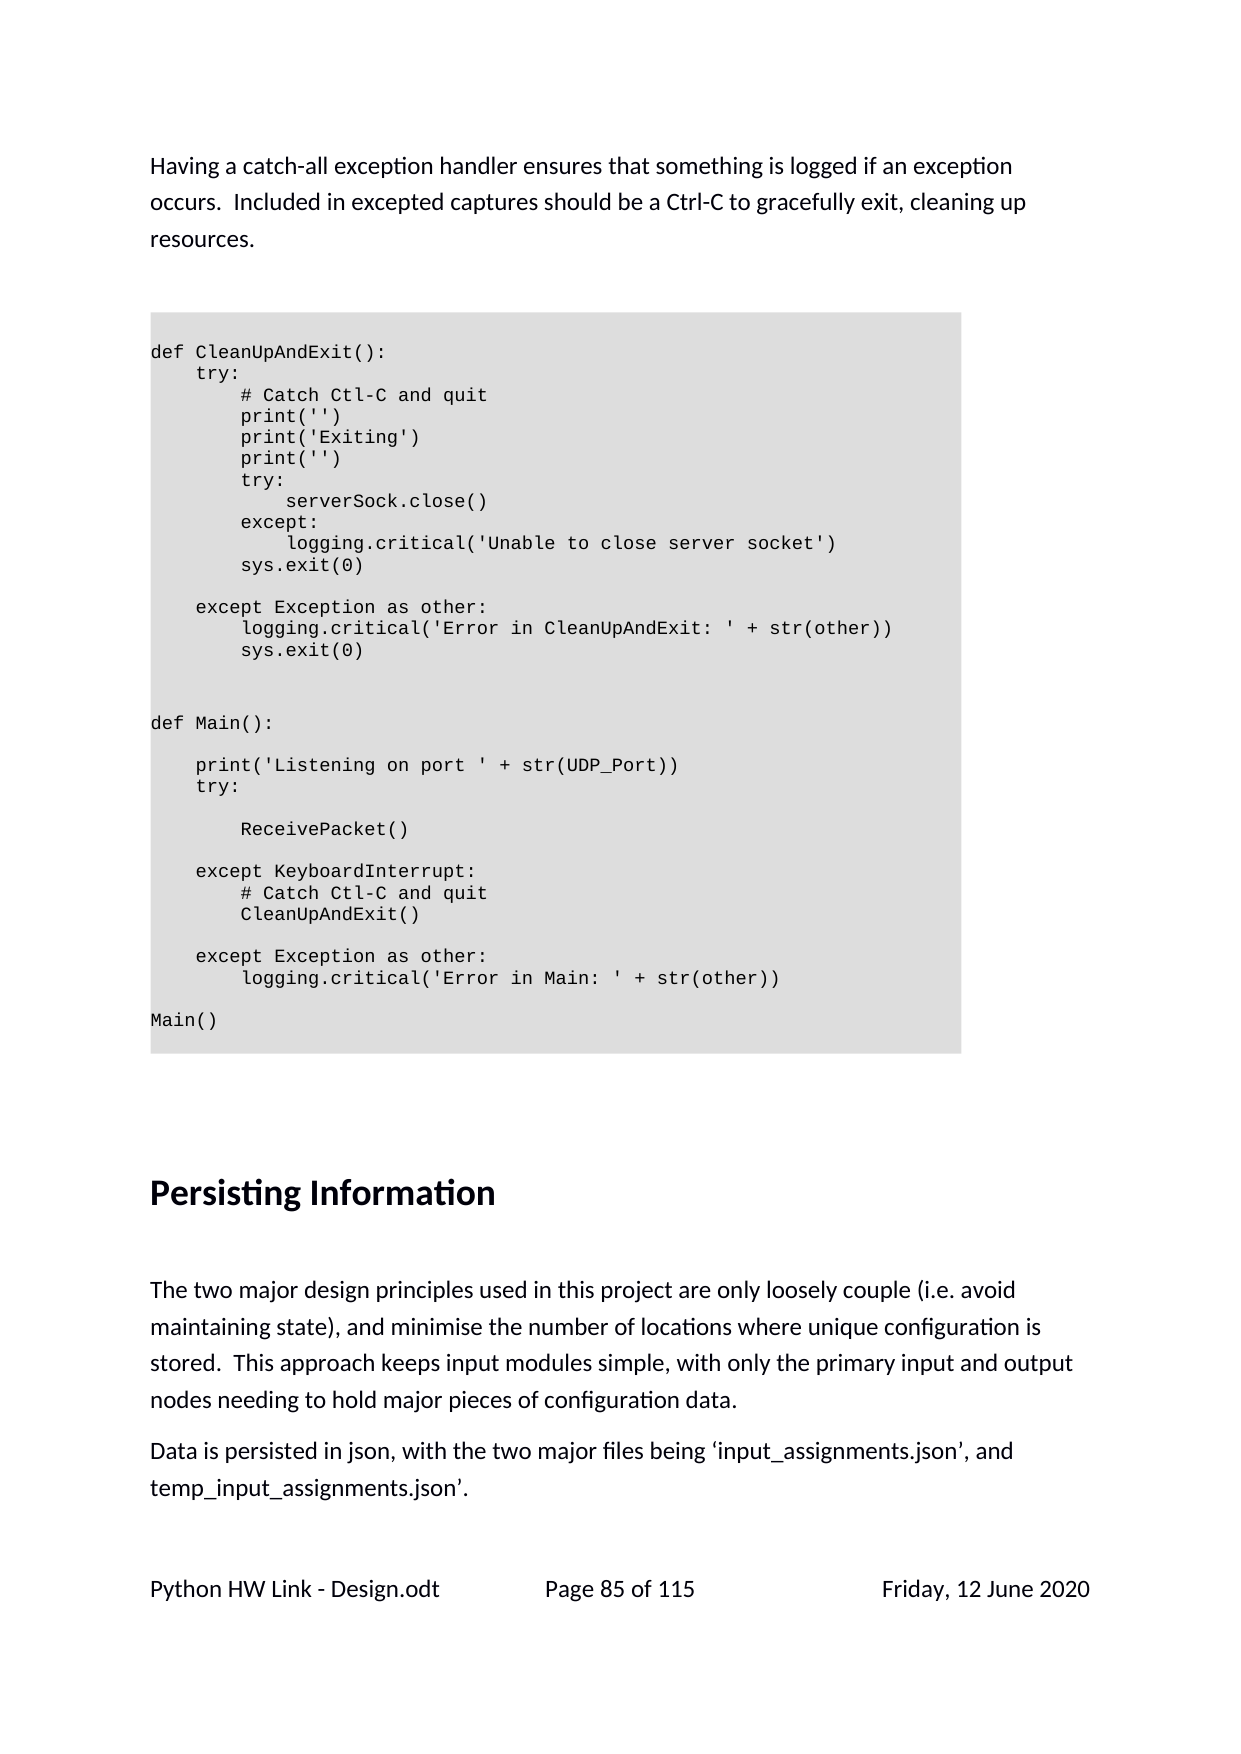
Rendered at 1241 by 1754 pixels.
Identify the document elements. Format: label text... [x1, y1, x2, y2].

text Having a catch-all exception handler ensures that something is logged if an exception occurs. Included in excepted captures should be a Ctrl-C to gracefully exit, cleaning up resources. [150, 150, 1090, 254]
text Data is persisted in json, with the two major files being ‘input_assignments.json’, and temp_input_assignments.json’. [150, 1435, 1090, 1502]
subtitle Persisting Information [150, 1169, 1090, 1215]
text The two major design principles used in this project are only loosely couple (i.e. avoid maintaining state), and minimise the number of locations where unique configuration is stored. This approach keeps input modules simple, with only the primary input and output nodes needing to hold major pieces of configuration data. [150, 1274, 1090, 1414]
